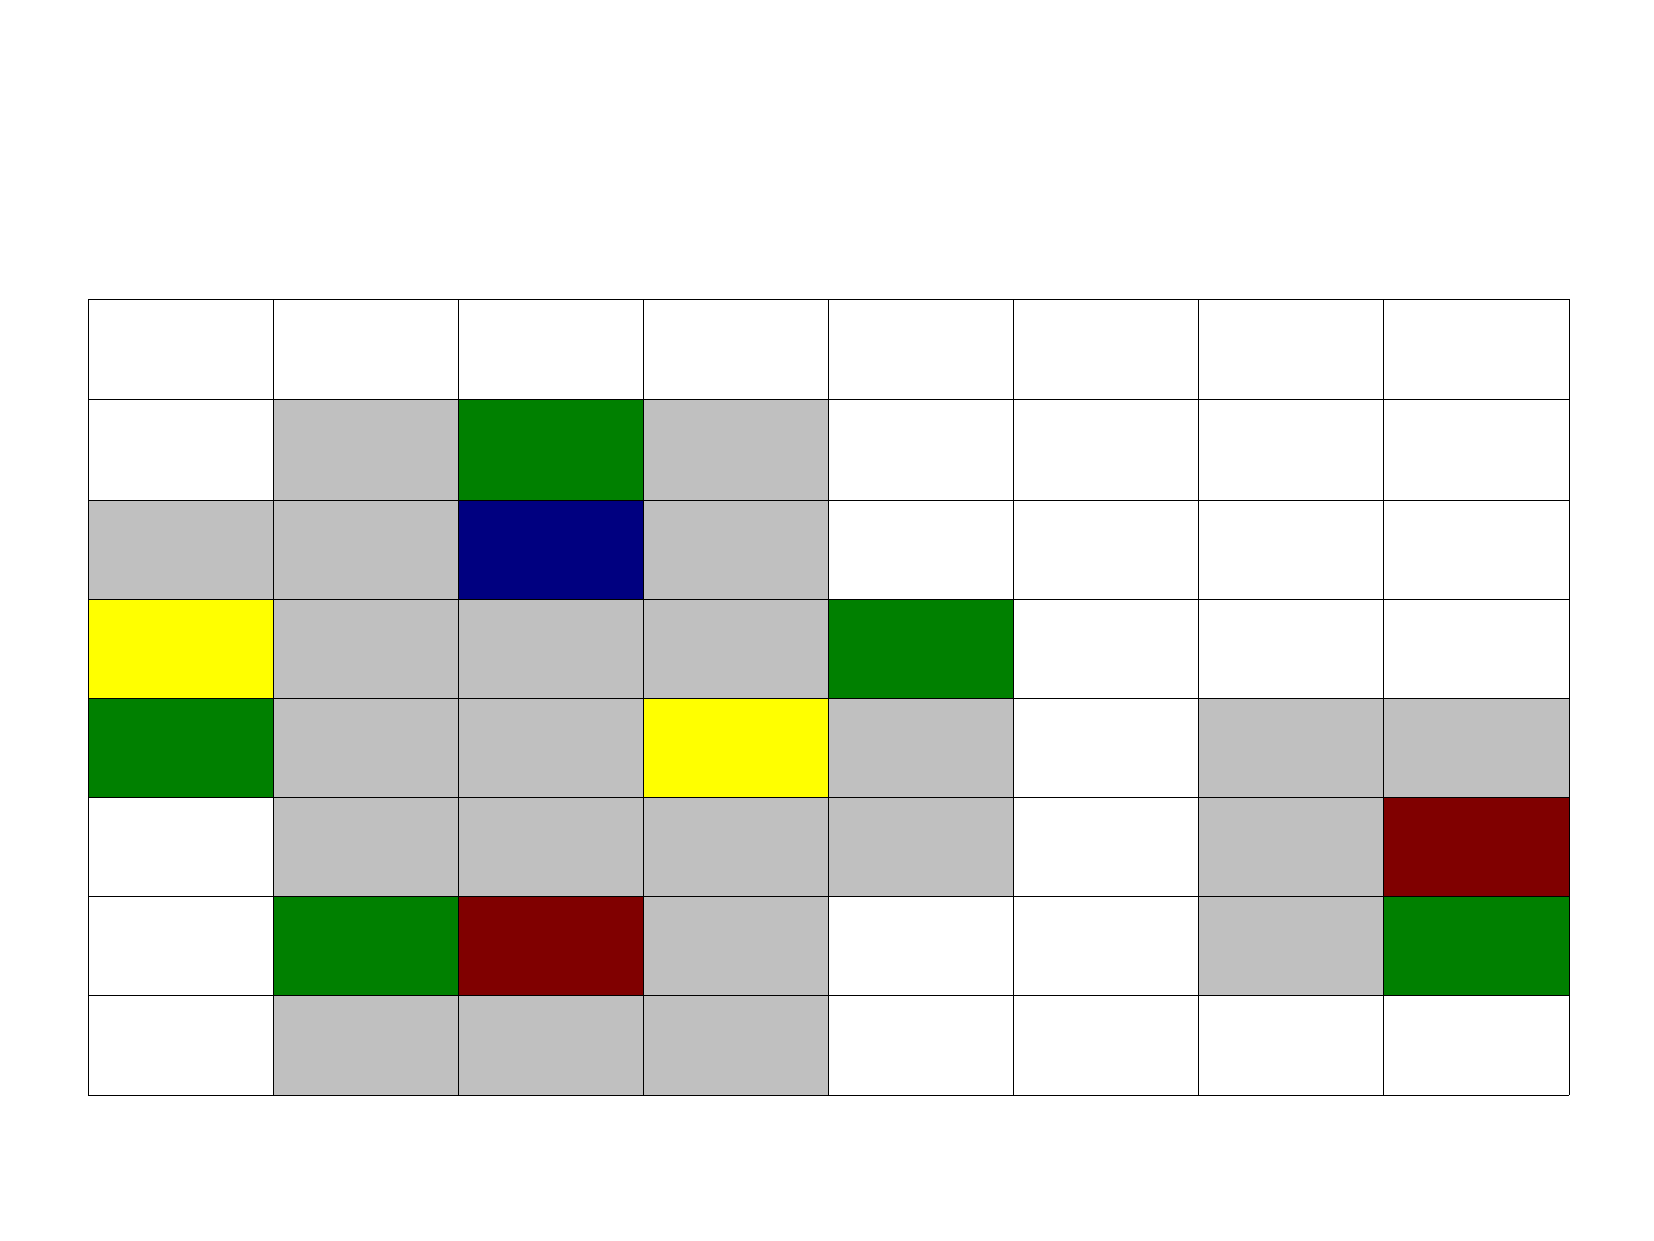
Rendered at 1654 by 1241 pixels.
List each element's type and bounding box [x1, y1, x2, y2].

table_cell [89, 501, 273, 599]
table_cell [1014, 897, 1198, 995]
table_cell [1014, 699, 1198, 797]
table_header [1014, 300, 1198, 399]
table_cell [829, 798, 1013, 896]
table_cell [274, 501, 458, 599]
table_cell [1199, 501, 1383, 599]
table_header [89, 300, 273, 399]
table_cell [1384, 600, 1569, 698]
table_header [1199, 300, 1383, 399]
table_cell [1199, 897, 1383, 995]
table_cell [829, 699, 1013, 797]
table_cell [1014, 501, 1198, 599]
table_cell [644, 897, 828, 995]
table_cell [274, 897, 458, 995]
table_cell [274, 798, 458, 896]
table_cell [89, 798, 273, 896]
table_cell [459, 897, 643, 995]
table_cell [459, 699, 643, 797]
table_cell [1014, 798, 1198, 896]
table_cell [459, 501, 643, 599]
table_cell [644, 798, 828, 896]
table_cell [274, 699, 458, 797]
table_cell [89, 400, 273, 500]
table_header [644, 300, 828, 399]
table_cell [644, 699, 828, 797]
table_cell [1014, 996, 1198, 1095]
table_cell [1014, 400, 1198, 500]
table_cell [829, 996, 1013, 1095]
table_header [459, 300, 643, 399]
table_cell [1014, 600, 1198, 698]
table_cell [274, 600, 458, 698]
table_cell [829, 400, 1013, 500]
table_cell [274, 400, 458, 500]
table_header [829, 300, 1013, 399]
table_header [274, 300, 458, 399]
table_cell [1384, 699, 1569, 797]
table_cell [644, 501, 828, 599]
table_cell [1199, 400, 1383, 500]
table_cell [829, 600, 1013, 698]
table_cell [1384, 400, 1569, 500]
table_cell [1384, 996, 1569, 1095]
table_cell [459, 400, 643, 500]
table_cell [89, 699, 273, 797]
table_cell [89, 897, 273, 995]
table_cell [1384, 798, 1569, 896]
table_cell [89, 600, 273, 698]
table_cell [1199, 798, 1383, 896]
table_cell [829, 501, 1013, 599]
table_cell [1199, 699, 1383, 797]
table_cell [644, 996, 828, 1095]
table_cell [89, 996, 273, 1095]
table_cell [644, 400, 828, 500]
table_cell [459, 996, 643, 1095]
table_header [1384, 300, 1569, 399]
table_cell [1384, 501, 1569, 599]
table_cell [829, 897, 1013, 995]
table_cell [1384, 897, 1569, 995]
table_cell [274, 996, 458, 1095]
table_cell [1199, 600, 1383, 698]
table_cell [459, 600, 643, 698]
table_cell [644, 600, 828, 698]
table_cell [1199, 996, 1383, 1095]
table_cell [459, 798, 643, 896]
